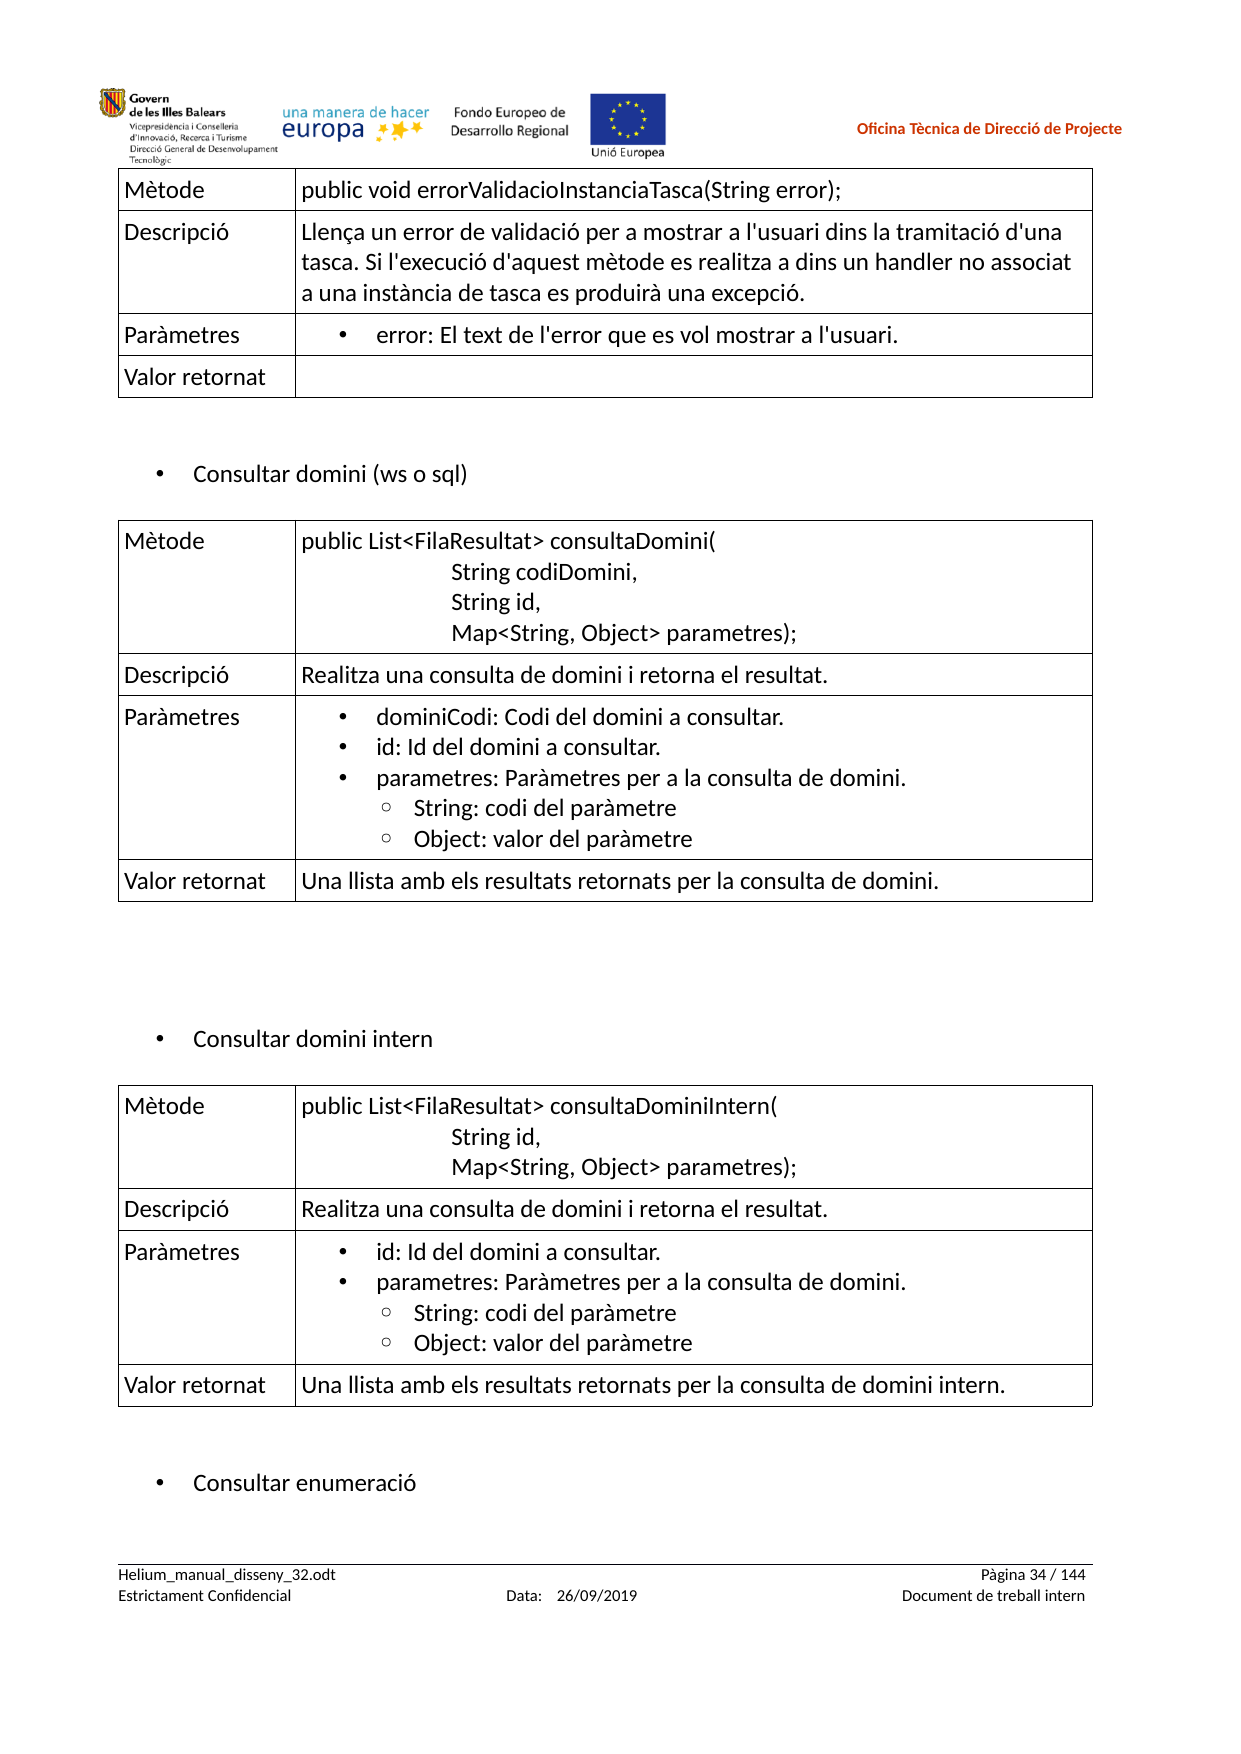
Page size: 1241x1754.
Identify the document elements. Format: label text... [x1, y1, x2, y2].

table_cell Paràmetres [119, 314, 295, 355]
table_header public List<FilaResultat> consultaDomini( String codiDomini, String id, Map<String, Object> parametres); [296, 521, 1092, 653]
table_cell Valor retornat [119, 860, 295, 901]
table_cell Llença un error de validació per a mostrar a l'usuari dins la tramitació d'una tasca. Si l'execució d'aquest mètode es realitza a dins un handler no associat a una instància de tasca es produirà una excepció. [296, 211, 1092, 313]
table_cell Valor retornat [119, 356, 295, 397]
table_cell dominiCodi: Codi del domini a consultar. id: Id del domini a consultar. parametres: Paràmetres per a la consulta de domini. String: codi del paràmetre Object: valor del paràmetre [296, 696, 1092, 859]
table_cell Realitza una consulta de domini i retorna el resultat. [296, 654, 1092, 695]
table_cell Paràmetres [119, 696, 295, 859]
table_cell Paràmetres [119, 1231, 295, 1363]
table_header Mètode [119, 1086, 295, 1188]
table_cell id: Id del domini a consultar. parametres: Paràmetres per a la consulta de domini. String: codi del paràmetre Object: valor del paràmetre [296, 1231, 1092, 1363]
table_cell Descripció [119, 654, 295, 695]
table_cell [296, 356, 1092, 397]
picture [99, 87, 668, 166]
table_header public List<FilaResultat> consultaDominiIntern( String id, Map<String, Object> parametres); [296, 1086, 1092, 1188]
table_cell error: El text de l'error que es vol mostrar a l'usuari. [296, 314, 1092, 355]
list Consultar domini intern [156, 1024, 1122, 1054]
list Consultar domini (ws o sql) [156, 458, 1122, 489]
table_cell Descripció [119, 1189, 295, 1230]
table_cell Una llista amb els resultats retornats per la consulta de domini. [296, 860, 1092, 901]
list Consultar enumeració [156, 1467, 1122, 1497]
table_header Mètode [119, 521, 295, 653]
table_header public void errorValidacioInstanciaTasca(String error); [296, 169, 1092, 210]
table_cell Una llista amb els resultats retornats per la consulta de domini intern. [296, 1365, 1092, 1406]
table_cell Realitza una consulta de domini i retorna el resultat. [296, 1189, 1092, 1230]
table_cell Descripció [119, 211, 295, 313]
table_cell Valor retornat [119, 1365, 295, 1406]
table_header Mètode [119, 169, 295, 210]
